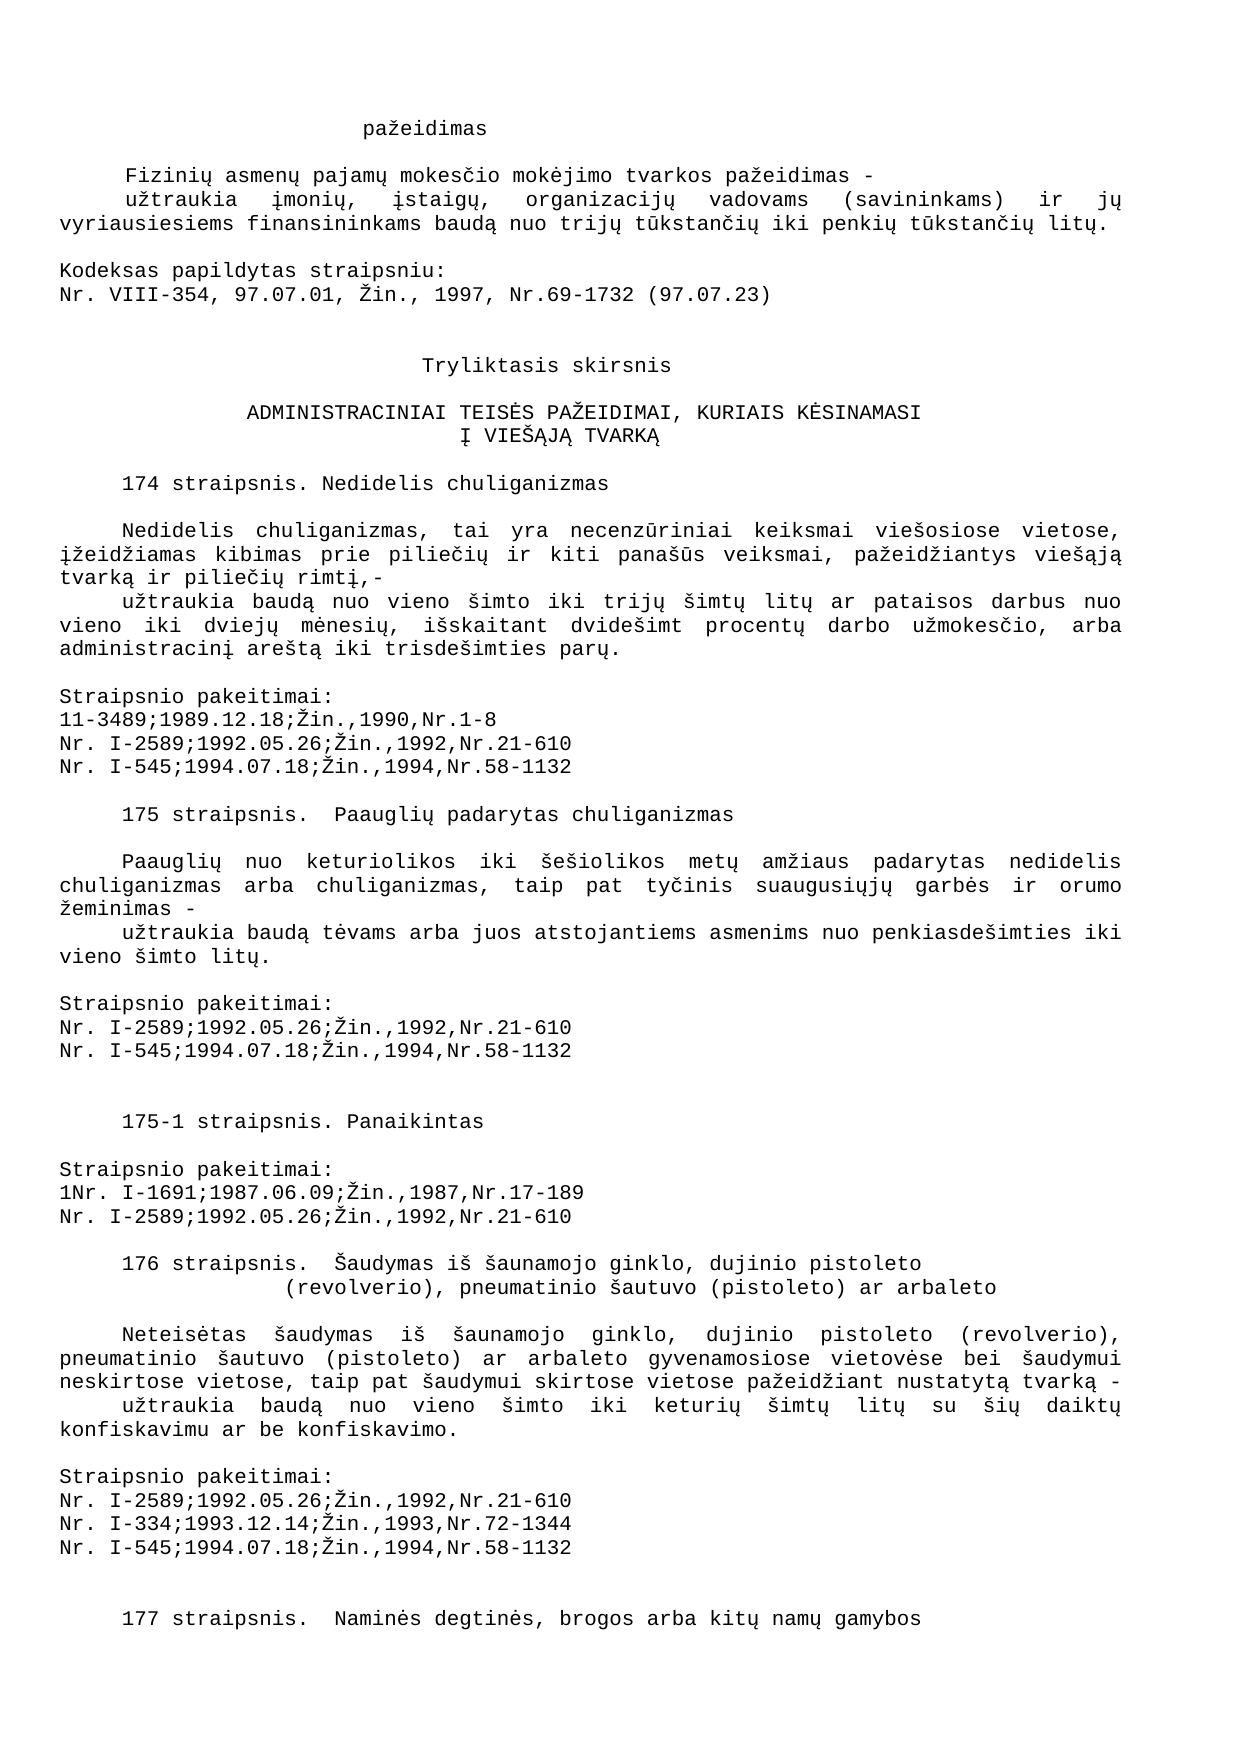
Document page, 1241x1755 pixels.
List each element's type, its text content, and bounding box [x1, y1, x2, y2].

text 175 straipsnis. Paauglių padarytas chuliganizmas [59, 804, 1122, 827]
text Nedidelis chuliganizmas, tai yra necenzūriniai keiksmai viešosiose vietose, įžeidžiamas kibimas prie piliečių ir kiti panašūs veiksmai, pažeidžiantys viešąją tvarką ir piliečių rimtį,- [59, 520, 1122, 591]
text 1Nr. I-1691;1987.06.09;Žin.,1987,Nr.17-189 [59, 1182, 1122, 1206]
text užtraukia baudą nuo vieno šimto iki keturių šimtų litų su šių daiktų konfiskavimu ar be konfiskavimo. [59, 1395, 1122, 1442]
text užtraukia baudą tėvams arba juos atstojantiems asmenims nuo penkiasdešimties iki vieno šimto litų. [59, 922, 1122, 969]
text 174 straipsnis. Nedidelis chuliganizmas [59, 473, 1122, 496]
text Straipsnio pakeitimai: [59, 1466, 1122, 1489]
text ADMINISTRACINIAI TEISĖS PAŽEIDIMAI, KURIAIS KĖSINAMASI [59, 402, 1122, 426]
text 177 straipsnis. Naminės degtinės, brogos arba kitų namų gamybos [59, 1608, 1122, 1631]
text (revolverio), pneumatinio šautuvo (pistoleto) ar arbaleto [59, 1277, 1122, 1300]
text 176 straipsnis. Šaudymas iš šaunamojo ginklo, dujinio pistoleto [59, 1253, 1122, 1277]
text Tryliktasis skirsnis [59, 354, 1122, 378]
text Straipsnio pakeitimai: [59, 686, 1122, 709]
text Fizinių asmenų pajamų mokesčio mokėjimo tvarkos pažeidimas - [59, 165, 1122, 189]
text 175-1 straipsnis. Panaikintas [59, 1111, 1122, 1135]
text Neteisėtas šaudymas iš šaunamojo ginklo, dujinio pistoleto (revolverio), pneumatinio šautuvo (pistoleto) ar arbaleto gyvenamosiose vietovėse bei šaudymui neskirtose vietose, taip pat šaudymui skirtose vietose pažeidžiant nustatytą tvarką - [59, 1324, 1122, 1395]
text Nr. I-2589;1992.05.26;Žin.,1992,Nr.21-610 [59, 733, 1122, 757]
text Nr. I-545;1994.07.18;Žin.,1994,Nr.58-1132 [59, 1040, 1122, 1064]
text Straipsnio pakeitimai: [59, 993, 1122, 1017]
text Nr. I-334;1993.12.14;Žin.,1993,Nr.72-1344 [59, 1513, 1122, 1537]
text užtraukia įmonių, įstaigų, organizacijų vadovams (savininkams) ir jų vyriausiesiems finansininkams baudą nuo trijų tūkstančių iki penkių tūkstančių litų. [59, 189, 1122, 236]
text užtraukia baudą nuo vieno šimto iki trijų šimtų litų ar pataisos darbus nuo vieno iki dviejų mėnesių, išskaitant dvidešimt procentų darbo užmokesčio, arba administracinį areštą iki trisdešimties parų. [59, 591, 1122, 662]
text Į VIEŠĄJĄ TVARKĄ [59, 426, 1122, 449]
text Nr. I-2589;1992.05.26;Žin.,1992,Nr.21-610 [59, 1017, 1122, 1040]
text Nr. I-2589;1992.05.26;Žin.,1992,Nr.21-610 [59, 1489, 1122, 1513]
text Nr. I-545;1994.07.18;Žin.,1994,Nr.58-1132 [59, 757, 1122, 780]
text Straipsnio pakeitimai: [59, 1158, 1122, 1182]
text 11-3489;1989.12.18;Žin.,1990,Nr.1-8 [59, 709, 1122, 733]
text pažeidimas [59, 118, 1122, 142]
text Nr. I-545;1994.07.18;Žin.,1994,Nr.58-1132 [59, 1537, 1122, 1561]
text Nr. VIII-354, 97.07.01, Žin., 1997, Nr.69-1732 (97.07.23) [59, 284, 1122, 307]
text Paauglių nuo keturiolikos iki šešiolikos metų amžiaus padarytas nedidelis chuliganizmas arba chuliganizmas, taip pat tyčinis suaugusiųjų garbės ir orumo žeminimas - [59, 851, 1122, 922]
text Kodeksas papildytas straipsniu: [59, 260, 1122, 284]
text Nr. I-2589;1992.05.26;Žin.,1992,Nr.21-610 [59, 1206, 1122, 1229]
